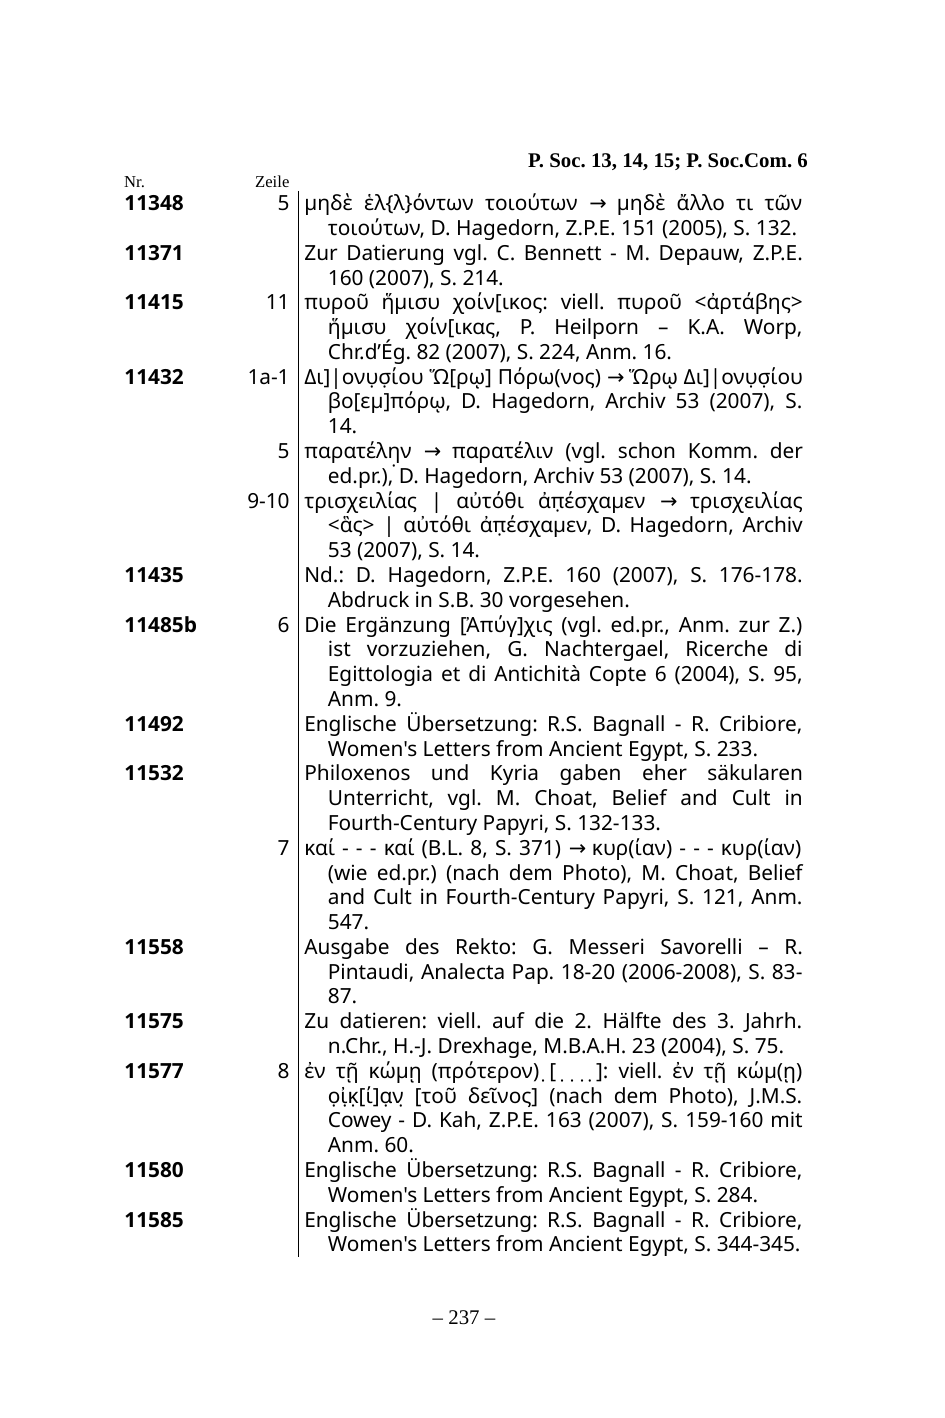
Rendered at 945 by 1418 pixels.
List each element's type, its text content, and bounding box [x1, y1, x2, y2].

table_cell 5 [207, 439, 298, 488]
table_cell Philoxenos und Kyria gaben eher säkularen Unterricht, vgl. M. Choat, Belief and Cult in Fourth-Century Papyri, S. 132-133. [299, 761, 809, 835]
table_cell Ausgabe des Rekto: G. Messeri Savorelli – R. Pintaudi, Analecta Pap. 18-20 (2006-2008), S. 83-87. [299, 935, 809, 1009]
table_cell 6 [207, 612, 298, 711]
table_cell Zu datieren: viell. auf die 2. Hälfte des 3. Jahrh. n.Chr., H.-J. Drexhage, M.B.A.H. 23 (2004), S. 75. [299, 1009, 809, 1058]
table_cell [118, 439, 207, 488]
table_cell 11580 [118, 1158, 298, 1207]
table_cell Englische Übersetzung: R.S. Bagnall - R. Cribiore, Women's Letters from Ancient Egypt, S. 284. [299, 1158, 809, 1207]
table_cell 11558 [118, 935, 298, 1009]
table_cell 5 [207, 191, 298, 240]
table_cell 11492 [118, 711, 298, 761]
table_cell 7 [207, 835, 298, 934]
table_cell Nd.: D. Hagedorn, Z.P.E. 160 (2007), S. 176-178. Abdruck in S.B. 30 vorgesehen. [299, 563, 809, 612]
table_cell 11577 [118, 1059, 207, 1158]
table_cell ἐν τῇ κώμῃ (πρότερον) ̣[ ̣ ̣ ̣ ̣]: viell. ἐν τῇ κώμ(ῃ) ο̣ἰ̣κ̣[ί]α̣ν̣ [τοῦ δεῖνος] (nach dem Photo), J.M.S. Cowey - D. Kah, Z.P.E. 163 (2007), S. 159-160 mit Anm. 60. [299, 1059, 809, 1158]
table_cell Zur Datierung vgl. C. Bennett - M. Depauw, Z.P.E. 160 (2007), S. 214. [299, 240, 809, 290]
table_cell 11432 [118, 364, 207, 439]
table_cell 11485b [118, 612, 207, 711]
table_cell 11 [207, 290, 298, 364]
table_cell πυροῦ ἥμισυ χοίν[ικος: viell. πυροῦ <ἀρτάβης> ἥμισυ χοίν[ικας, P. Heilporn – K.A. Worp, Chr.d’Ég. 82 (2007), S. 224, Anm. 16. [299, 290, 809, 364]
table_cell παρατέλη̣ν → παρατέλιν (vgl. schon Komm. der ed.pr.), D. Hagedorn, Archiv 53 (2007), S. 14. [299, 439, 809, 488]
table_cell Englische Übersetzung: R.S. Bagnall - R. Cribiore, Women's Letters from Ancient Egypt, S. 344-345. [299, 1207, 809, 1257]
table_cell Die Ergänzung [Ἀπύγ]χις (vgl. ed.pr., Anm. zur Z.) ist vorzuziehen, G. Nachtergael, Ricerche di Egittologia et di Antichità Copte 6 (2004), S. 95, Anm. 9. [299, 612, 809, 711]
table_cell Englische Übersetzung: R.S. Bagnall - R. Cribiore, Women's Letters from Ancient Egypt, S. 233. [299, 711, 809, 761]
table_cell [118, 488, 207, 563]
table_cell 1a-1 [207, 364, 298, 439]
table_cell μηδὲ ἑλ{λ}όντων τοιούτων → μηδὲ ἄλλο τι τῶν τοιούτων, D. Hagedorn, Z.P.E. 151 (2005), S. 132. [299, 191, 809, 240]
table_cell καί - - - καί (B.L. 8, S. 371) → κυρ(ίαν) - - - κυρ(ίαν) (wie ed.pr.) (nach dem Photo), M. Choat, Belief and Cult in Fourth-Century Papyri, S. 121, Anm. 547. [299, 835, 809, 934]
table_cell 11585 [118, 1207, 298, 1257]
table_cell 11435 [118, 563, 298, 612]
table_cell 11348 [118, 191, 207, 240]
table_cell [118, 835, 207, 934]
table_cell 11532 [118, 761, 298, 835]
table_cell 9-10 [207, 488, 298, 563]
table_cell 11415 [118, 290, 207, 364]
table_cell τρισχειλίας | αὐτόθι ἀπ̣έσχαμεν → τρισχειλίας <ἃς> | αὐτόθι ἀπ̣έσχαμεν, D. Hagedorn, Archiv 53 (2007), S. 14. [299, 488, 809, 563]
table_cell 8 [207, 1059, 298, 1158]
table_cell 11575 [118, 1009, 298, 1058]
table_cell 11371 [118, 240, 298, 290]
table_cell Δι]|ονυ̣σ̣ίου Ὥ[ρῳ] Πόρω(νος) → Ὥρῳ Δι]|ονυ̣σ̣ίου βο[εμ]πόρῳ, D. Hagedorn, Archiv 53 (2007), S. 14. [299, 364, 809, 439]
